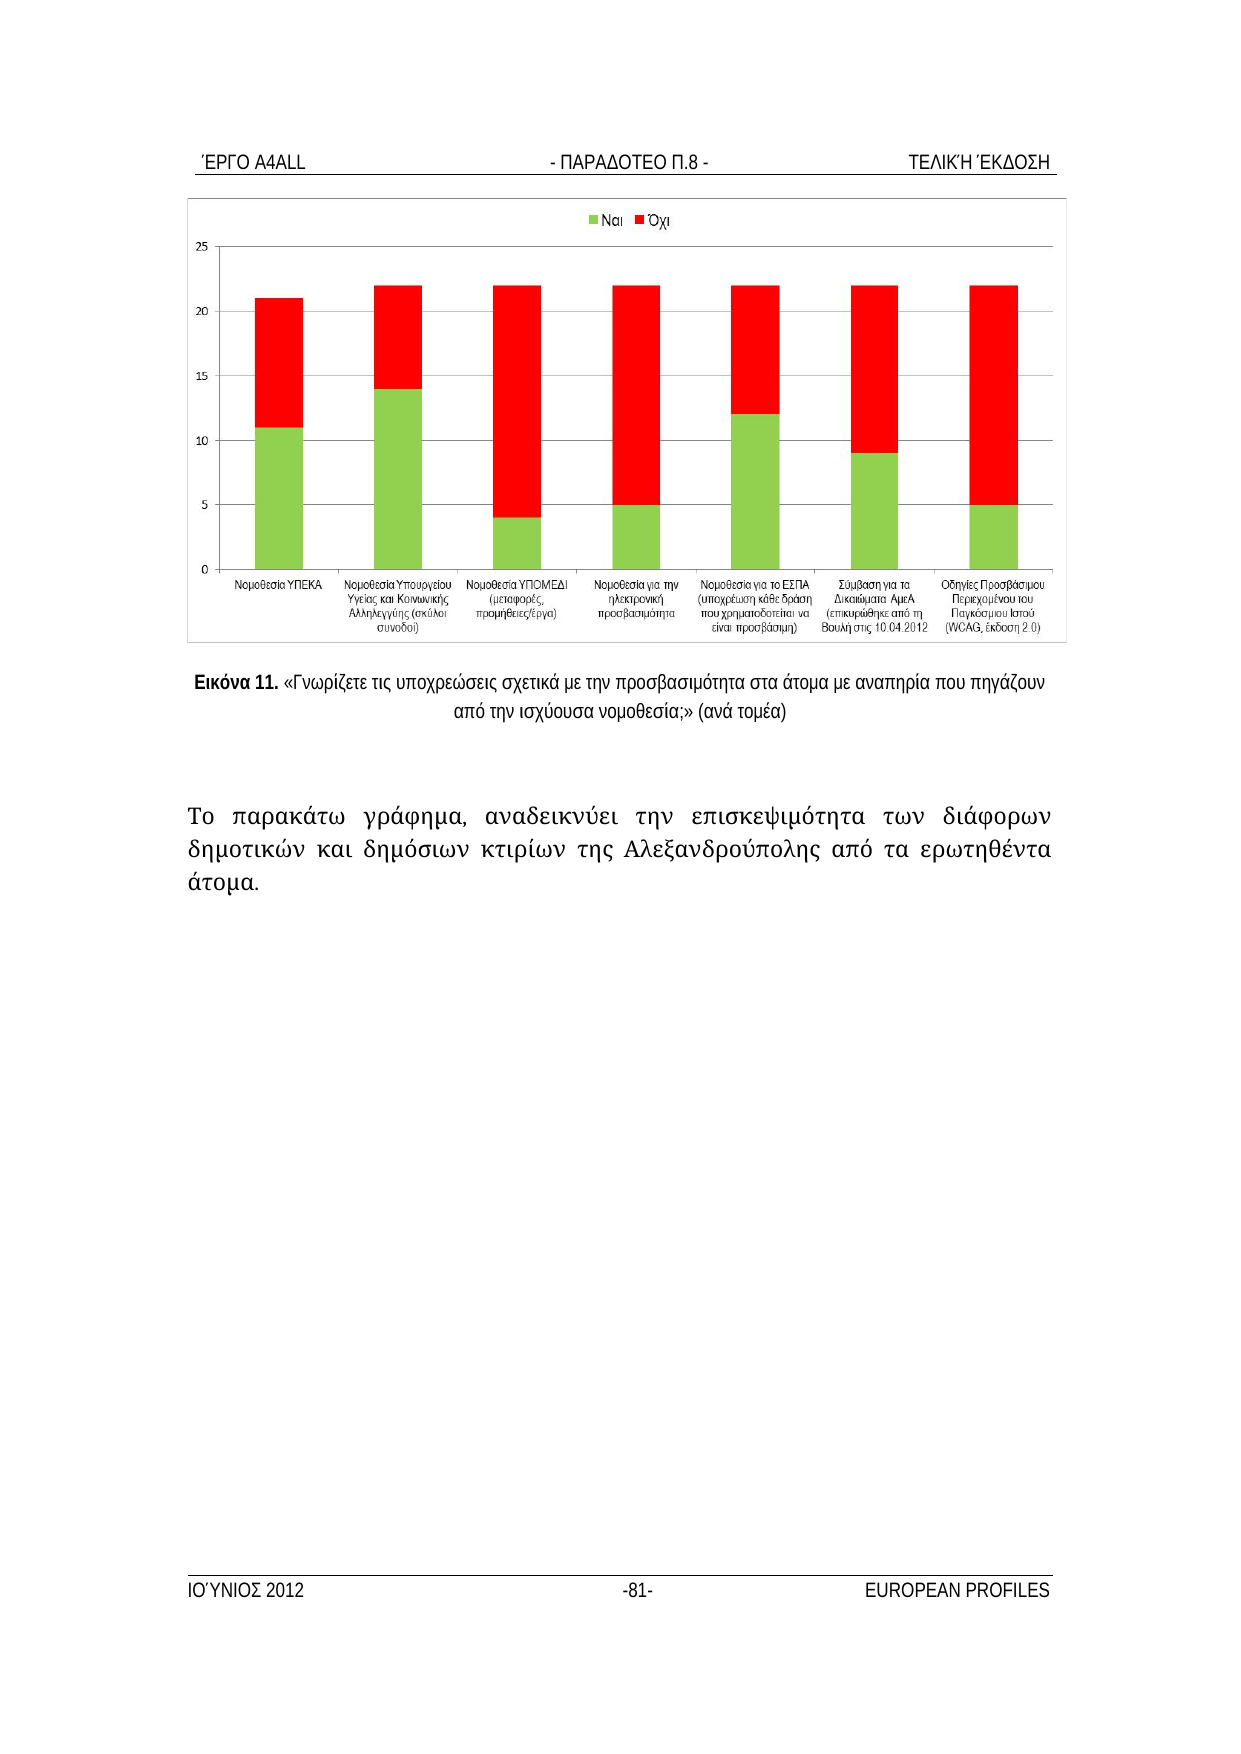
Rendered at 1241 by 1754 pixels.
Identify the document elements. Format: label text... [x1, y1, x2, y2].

text Εικόνα 11. «Γνωρίζετε τις υποχρεώσεις σχετικά με την προσβασιμότητα στα άτομα με αναπηρία που πηγάζουν από την ισχύουσα νομοθεσία;» (ανά τομέα) [187, 669, 1053, 723]
picture [187, 198, 1067, 643]
text Το παρακάτω γράφημα, αναδεικνύει την επισκεψιμότητα των διάφορων δημοτικών και δημόσιων κτιρίων της Αλεξανδρούπολης από τα ερωτηθέντα άτομα. [187, 804, 1053, 896]
